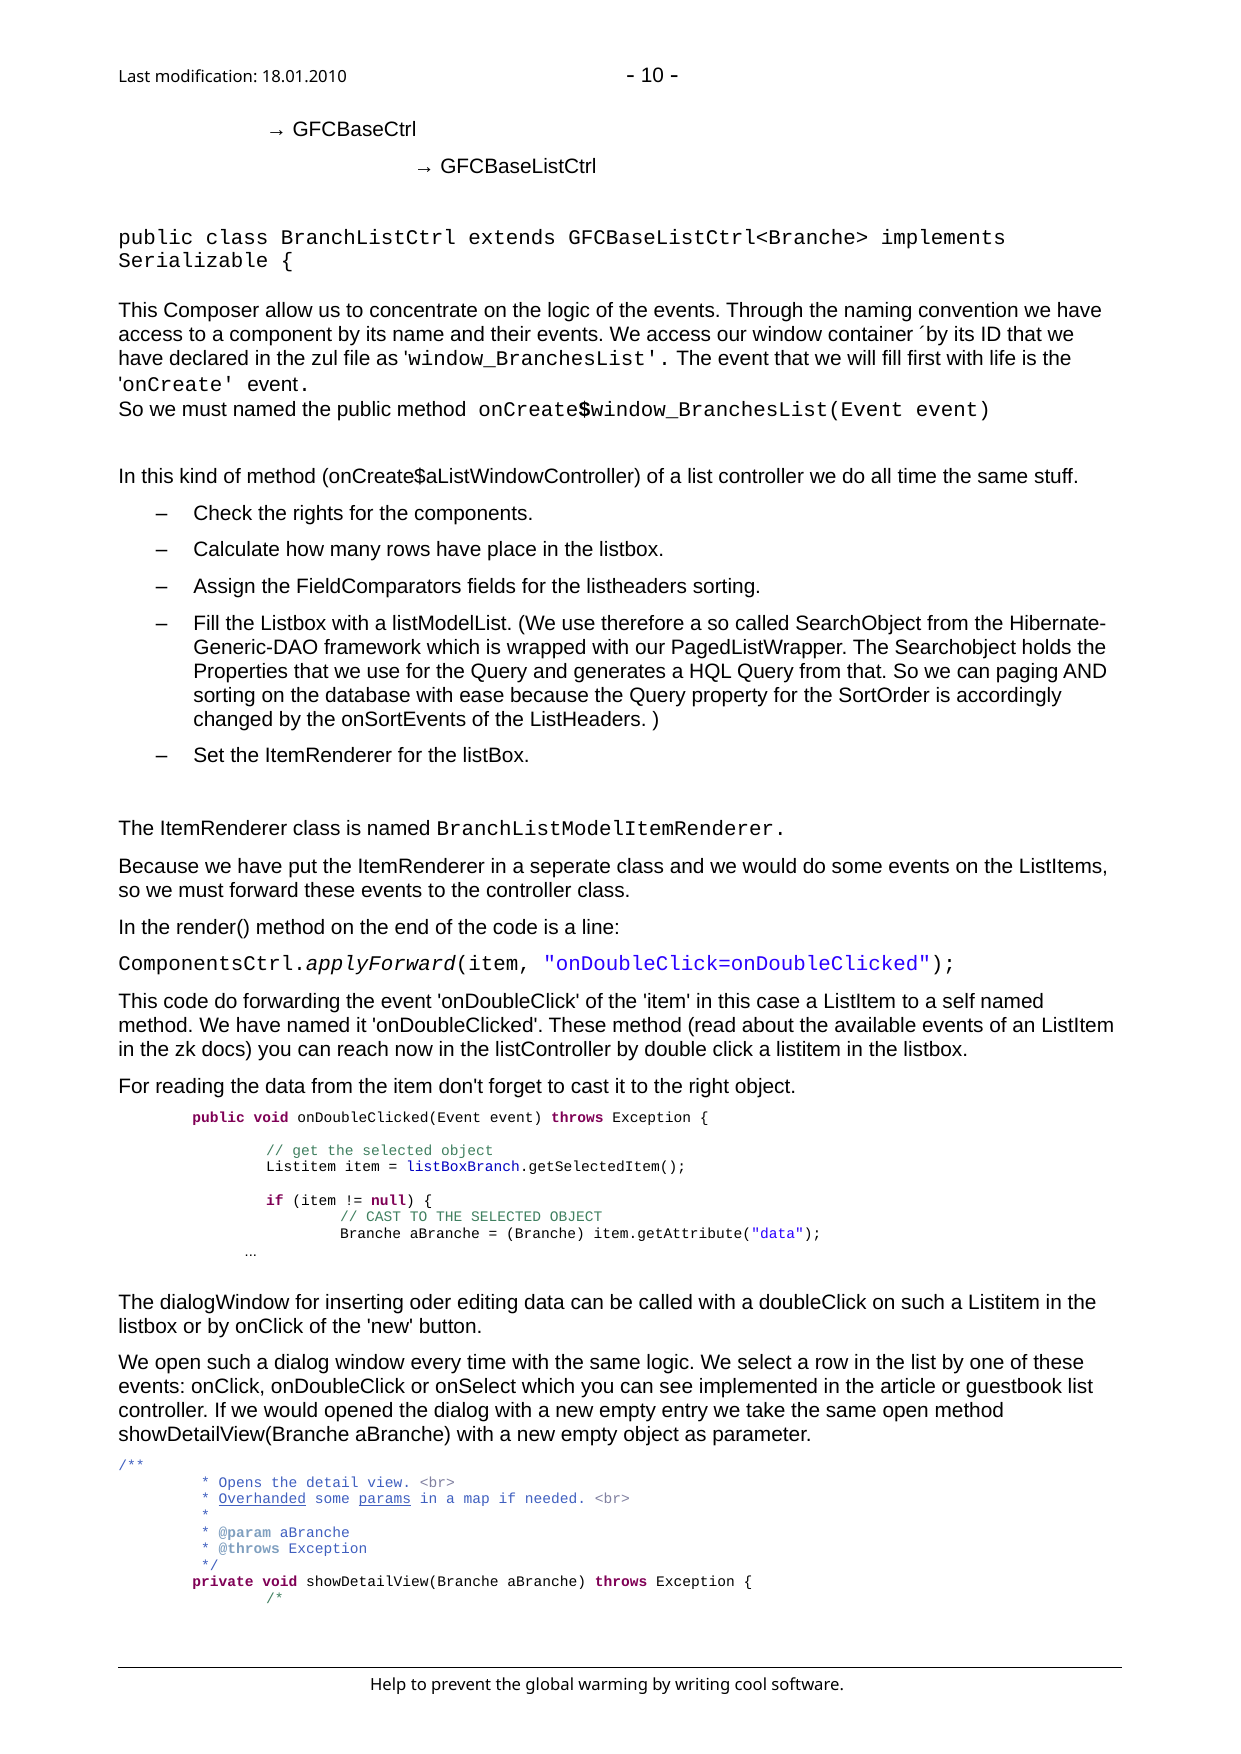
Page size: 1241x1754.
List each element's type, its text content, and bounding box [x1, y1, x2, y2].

text In this kind of method (onCreate$aListWindowController) of a list controller we do all time the same stuff. [118, 464, 1122, 488]
text * @throws Exception [118, 1541, 1122, 1558]
list Set the ItemRenderer for the listBox. [156, 743, 1122, 767]
text → GFCBaseCtrl [118, 117, 1122, 141]
text For reading the data from the item don't forget to cast it to the right object. [118, 1073, 1122, 1097]
text private void showDetailView(Branche aBranche) throws Exception { [118, 1574, 1122, 1591]
text */ [118, 1558, 1122, 1574]
text Branche aBranche = (Branche) item.getAttribute("data"); [118, 1226, 1122, 1242]
text if (item != null) { [118, 1193, 1122, 1209]
text Listitem item = listBoxBranch.getSelectedItem(); [118, 1159, 1122, 1176]
text * Overhanded some params in a map if needed. <br> [118, 1492, 1122, 1508]
text public void onDoubleClicked(Event event) throws Exception { [118, 1110, 1122, 1126]
text The dialogWindow for inserting oder editing data can be called with a doubleClick on such a Listitem in the listbox or by onClick of the 'new' button. [118, 1290, 1122, 1338]
text // get the selected object [118, 1143, 1122, 1159]
text * [118, 1508, 1122, 1525]
text This code do forwarding the event 'onDoubleClick' of the 'item' in this case a ListItem to a self named method. We have named it 'onDoubleClicked'. These method (read about the available events of an ListItem in the zk docs) you can reach now in the listController by double click a listitem in the listbox. [118, 989, 1122, 1061]
text The ItemRenderer class is named BranchListModelItemRenderer. [118, 816, 1122, 842]
text Because we have put the ItemRenderer in a seperate class and we would do some events on the ListItems, so we must forward these events to the controller class. [118, 854, 1122, 902]
text * Opens the detail view. <br> [118, 1475, 1122, 1492]
text In the render() method on the end of the code is a line: [118, 914, 1122, 940]
list Assign the FieldComparators fields for the listheaders sorting. [156, 574, 1122, 598]
text So we must named the public method onCreate$window_BranchesList(Event event) [118, 397, 1122, 423]
text ... [118, 1242, 1122, 1261]
text We open such a dialog window every time with the same logic. We select a row in the list by one of these events: onClick, onDoubleClick or onSelect which you can see implemented in the article or guestbook list controller. If we would opened the dialog with a new empty entry we take the same open method showDetailView(Branche aBranche) with a new empty object as parameter. [118, 1350, 1122, 1446]
text ComponentsCtrl.applyForward(item, "onDoubleClick=onDoubleClicked"); [118, 953, 1122, 977]
list Calculate how many rows have place in the listbox. [156, 537, 1122, 561]
text /* [118, 1591, 1122, 1608]
text /** [118, 1458, 1122, 1475]
text * @param aBranche [118, 1525, 1122, 1541]
text public class BranchListCtrl extends GFCBaseListCtrl<Branche> implements Serializable { [118, 227, 1122, 274]
list Check the rights for the components. [156, 501, 1122, 525]
list Fill the Listbox with a listModelList. (We use therefore a so called SearchObject from the Hibernate-Generic-DAO framework which is wrapped with our PagedListWrapper. The Searchobject holds the Properties that we use for the Query and generates a HQL Query from that. So we can paging AND sorting on the database with ease because the Query property for the SortOrder is accordingly changed by the onSortEvents of the ListHeaders. ) [156, 610, 1122, 730]
text → GFCBaseListCtrl [118, 154, 1122, 178]
text This Composer allow us to concentrate on the logic of the events. Through the naming convention we have access to a component by its name and their events. We access our window container ´by its ID that we have declared in the zul file as 'window_BranchesList'. The event that we will fill first with life is the 'onCreate' event. [118, 298, 1122, 397]
text // CAST TO THE SELECTED OBJECT [118, 1209, 1122, 1226]
